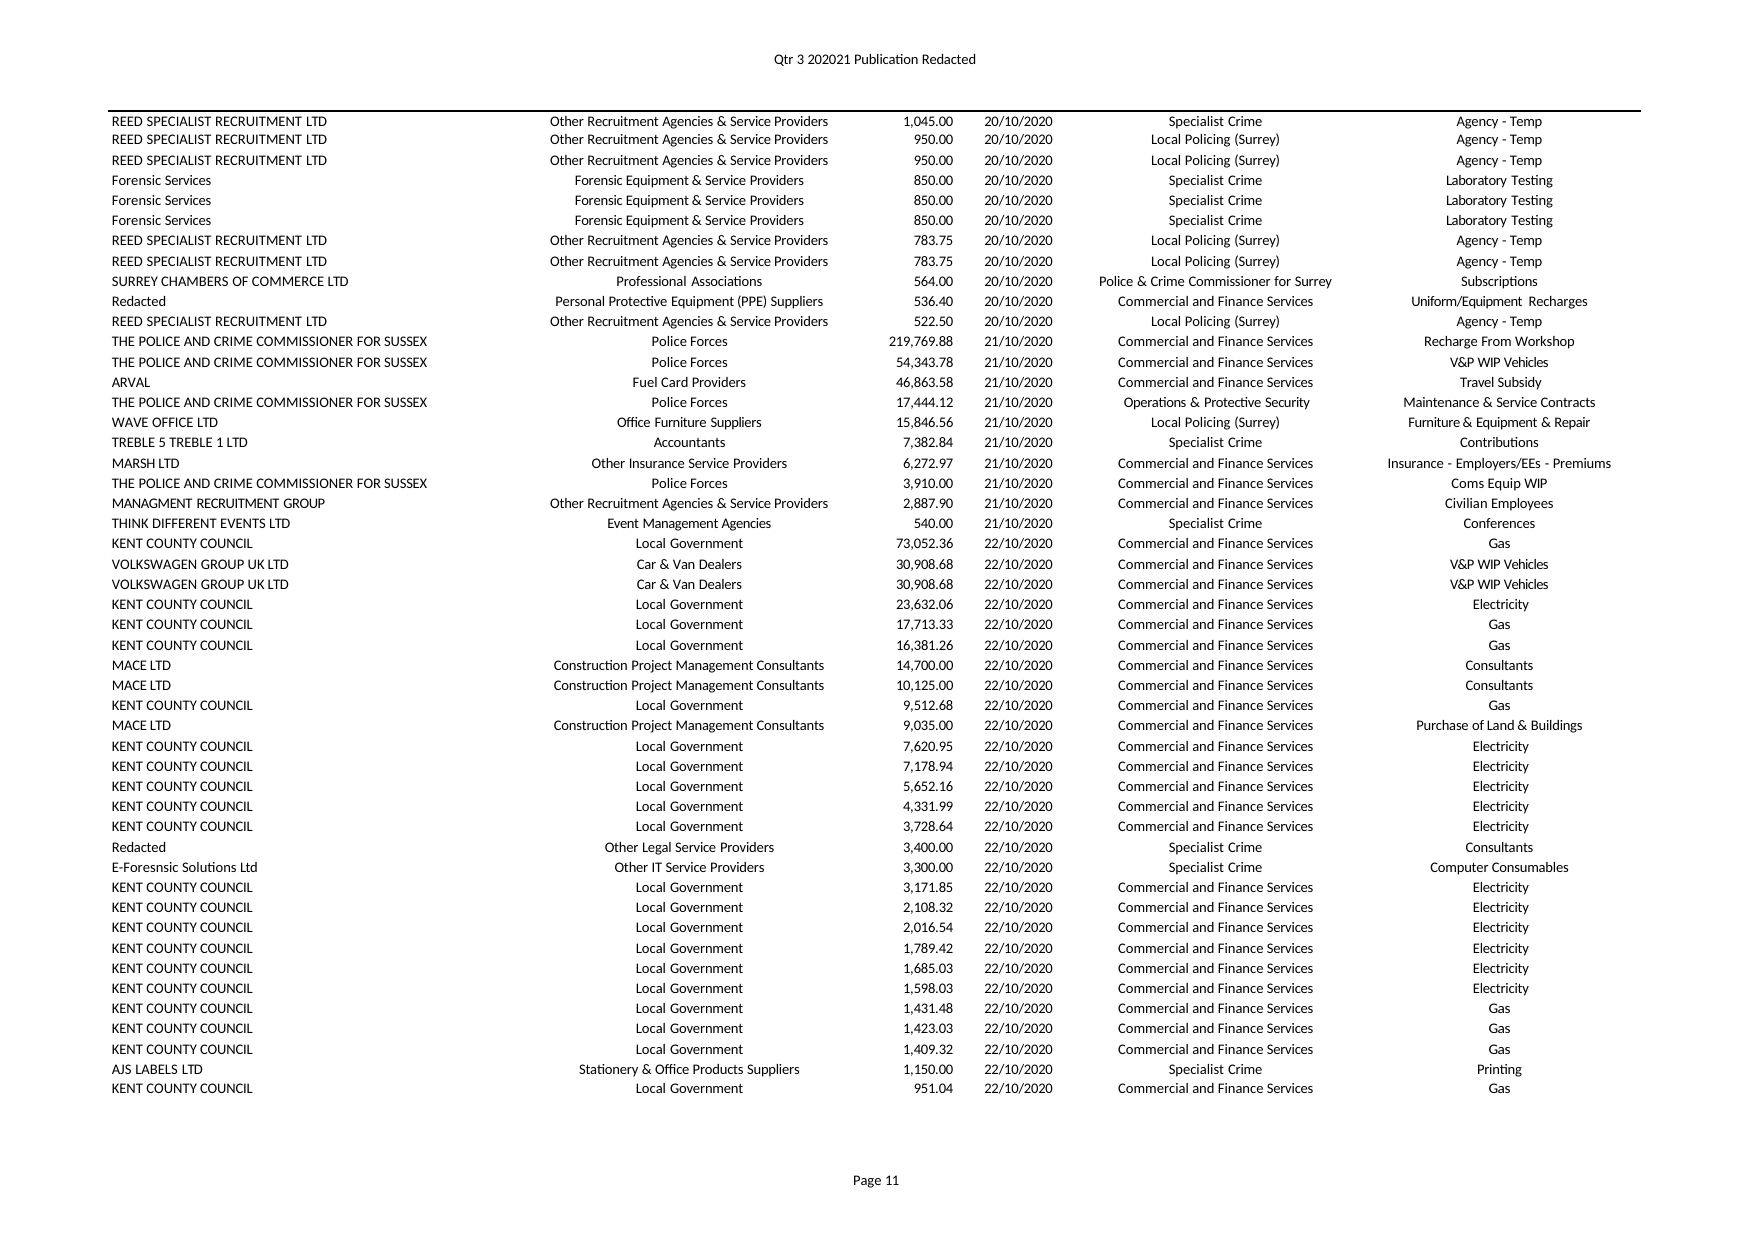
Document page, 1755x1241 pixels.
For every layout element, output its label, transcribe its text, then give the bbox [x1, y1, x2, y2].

table_cell KENT COUNTY COUNCIL [108, 534, 512, 554]
table_cell 22/10/2020 [960, 918, 1074, 938]
table_cell Electricity [1358, 898, 1641, 918]
table_cell 30,908.68 [864, 554, 960, 574]
table_cell REED SPECIALIST RECRUITMENT LTD [108, 150, 512, 170]
table_cell Local Government [512, 959, 864, 979]
table_cell 3,910.00 [864, 474, 960, 494]
table_cell Professional Associations [512, 271, 864, 292]
table_cell Accountants [512, 433, 864, 453]
table_cell 2,108.32 [864, 898, 960, 918]
table_cell Commercial and Finance Services [1074, 474, 1358, 494]
table_cell Local Government [512, 878, 864, 898]
table_cell 20/10/2020 [960, 130, 1074, 150]
table_cell Recharge From Workshop [1358, 332, 1641, 352]
table_cell 1,045.00 [864, 112, 960, 130]
table_cell Local Government [512, 696, 864, 716]
table_cell 20/10/2020 [960, 312, 1074, 332]
table_cell KENT COUNTY COUNCIL [108, 878, 512, 898]
table_cell V&P WIP Vehicles [1358, 554, 1641, 574]
table_cell 4,331.99 [864, 797, 960, 817]
table_cell 15,846.56 [864, 413, 960, 433]
table_cell 951.04 [864, 1080, 960, 1099]
table_cell 22/10/2020 [960, 938, 1074, 958]
table_cell REED SPECIALIST RECRUITMENT LTD [108, 231, 512, 251]
table_cell Local Government [512, 534, 864, 554]
table_cell VOLKSWAGEN GROUP UK LTD [108, 554, 512, 574]
table_cell 20/10/2020 [960, 150, 1074, 170]
table_cell Local Policing (Surrey) [1074, 150, 1358, 170]
table_cell Specialist Crime [1074, 858, 1358, 878]
table_cell 21/10/2020 [960, 393, 1074, 413]
table_cell Coms Equip WIP [1358, 474, 1641, 494]
table_cell Other Recruitment Agencies & Service Providers [512, 231, 864, 251]
table_cell Commercial and Finance Services [1074, 716, 1358, 736]
table_cell KENT COUNTY COUNCIL [108, 615, 512, 635]
table_cell REED SPECIALIST RECRUITMENT LTD [108, 130, 512, 150]
table_cell 22/10/2020 [960, 979, 1074, 999]
table_cell Commercial and Finance Services [1074, 817, 1358, 837]
table_cell Electricity [1358, 938, 1641, 958]
table_cell 21/10/2020 [960, 494, 1074, 514]
table_cell 850.00 [864, 211, 960, 231]
table_cell Local Government [512, 736, 864, 756]
table_cell 22/10/2020 [960, 1039, 1074, 1059]
table_cell Commercial and Finance Services [1074, 1080, 1358, 1099]
table_cell Personal Protective Equipment (PPE) Suppliers [512, 292, 864, 312]
table_cell Computer Consumables [1358, 858, 1641, 878]
table_cell KENT COUNTY COUNCIL [108, 938, 512, 958]
table_cell Laboratory Testing [1358, 170, 1641, 191]
table_cell Agency - Temp [1358, 112, 1641, 130]
table_cell Electricity [1358, 918, 1641, 938]
table_cell Commercial and Finance Services [1074, 332, 1358, 352]
table_cell 22/10/2020 [960, 898, 1074, 918]
table_cell THE POLICE AND CRIME COMMISSIONER FOR SUSSEX [108, 474, 512, 494]
table_cell 1,789.42 [864, 938, 960, 958]
table_cell Local Policing (Surrey) [1074, 251, 1358, 271]
table_cell 22/10/2020 [960, 554, 1074, 574]
table_cell Maintenance & Service Contracts [1358, 393, 1641, 413]
table_cell KENT COUNTY COUNCIL [108, 797, 512, 817]
table_cell Local Policing (Surrey) [1074, 413, 1358, 433]
table_cell KENT COUNTY COUNCIL [108, 1039, 512, 1059]
table_cell Insurance - Employers/EEs - Premiums [1358, 453, 1641, 473]
table_cell Local Government [512, 999, 864, 1019]
table_cell REED SPECIALIST RECRUITMENT LTD [108, 112, 512, 130]
table_cell KENT COUNTY COUNCIL [108, 1080, 512, 1099]
table_cell Local Government [512, 979, 864, 999]
table_cell Specialist Crime [1074, 433, 1358, 453]
table_cell KENT COUNTY COUNCIL [108, 959, 512, 979]
table_cell Redacted [108, 292, 512, 312]
table_cell Commercial and Finance Services [1074, 756, 1358, 777]
table_cell Local Policing (Surrey) [1074, 130, 1358, 150]
table_cell 22/10/2020 [960, 716, 1074, 736]
table_cell 54,343.78 [864, 352, 960, 372]
table_cell 22/10/2020 [960, 756, 1074, 777]
table_cell Furniture & Equipment & Repair [1358, 413, 1641, 433]
table_cell 22/10/2020 [960, 1019, 1074, 1039]
table_cell Commercial and Finance Services [1074, 615, 1358, 635]
table_cell Police Forces [512, 352, 864, 372]
table_cell Forensic Equipment & Service Providers [512, 211, 864, 231]
table_cell KENT COUNTY COUNCIL [108, 635, 512, 655]
table_cell 17,444.12 [864, 393, 960, 413]
table_cell Commercial and Finance Services [1074, 575, 1358, 595]
table_cell Agency - Temp [1358, 150, 1641, 170]
table_cell Other Recruitment Agencies & Service Providers [512, 312, 864, 332]
table_cell KENT COUNTY COUNCIL [108, 595, 512, 615]
table_cell MACE LTD [108, 716, 512, 736]
table_cell 22/10/2020 [960, 777, 1074, 797]
table_cell Forensic Equipment & Service Providers [512, 191, 864, 211]
table_cell 21/10/2020 [960, 453, 1074, 473]
table_cell Specialist Crime [1074, 1060, 1358, 1080]
table_cell KENT COUNTY COUNCIL [108, 1019, 512, 1039]
table_cell VOLKSWAGEN GROUP UK LTD [108, 575, 512, 595]
table_cell KENT COUNTY COUNCIL [108, 736, 512, 756]
table_cell Printing [1358, 1060, 1641, 1080]
table_cell 21/10/2020 [960, 474, 1074, 494]
table_cell Electricity [1358, 797, 1641, 817]
table_cell E-Foresnsic Solutions Ltd [108, 858, 512, 878]
table_cell Subscriptions [1358, 271, 1641, 292]
table_cell Commercial and Finance Services [1074, 898, 1358, 918]
table_cell 1,431.48 [864, 999, 960, 1019]
table_cell 7,178.94 [864, 756, 960, 777]
table_cell Forensic Equipment & Service Providers [512, 170, 864, 191]
table_cell Specialist Crime [1074, 514, 1358, 534]
table_cell Gas [1358, 999, 1641, 1019]
table_cell Gas [1358, 615, 1641, 635]
table_cell Other Recruitment Agencies & Service Providers [512, 494, 864, 514]
table_cell 2,887.90 [864, 494, 960, 514]
table_cell 783.75 [864, 251, 960, 271]
table_cell Local Government [512, 615, 864, 635]
table_cell Consultants [1358, 655, 1641, 676]
table_cell 20/10/2020 [960, 211, 1074, 231]
table_cell 22/10/2020 [960, 736, 1074, 756]
table_cell Local Government [512, 595, 864, 615]
table_cell Specialist Crime [1074, 170, 1358, 191]
table_cell Gas [1358, 635, 1641, 655]
table_cell Gas [1358, 534, 1641, 554]
table_cell Police Forces [512, 332, 864, 352]
table_cell 73,052.36 [864, 534, 960, 554]
table_cell KENT COUNTY COUNCIL [108, 918, 512, 938]
table_cell Agency - Temp [1358, 312, 1641, 332]
table_cell Civilian Employees [1358, 494, 1641, 514]
table_cell Commercial and Finance Services [1074, 595, 1358, 615]
table_cell Other Recruitment Agencies & Service Providers [512, 130, 864, 150]
table_cell Laboratory Testing [1358, 211, 1641, 231]
table_cell Specialist Crime [1074, 191, 1358, 211]
table_cell 3,171.85 [864, 878, 960, 898]
table_cell 1,423.03 [864, 1019, 960, 1039]
table_cell Commercial and Finance Services [1074, 696, 1358, 716]
table_cell Other Recruitment Agencies & Service Providers [512, 150, 864, 170]
table_cell 22/10/2020 [960, 797, 1074, 817]
table_cell Police Forces [512, 474, 864, 494]
table_cell Car & Van Dealers [512, 575, 864, 595]
table_cell Local Government [512, 777, 864, 797]
table_cell Local Policing (Surrey) [1074, 312, 1358, 332]
table_cell Local Government [512, 898, 864, 918]
table_cell Commercial and Finance Services [1074, 999, 1358, 1019]
table_cell 7,382.84 [864, 433, 960, 453]
table_cell Contributions [1358, 433, 1641, 453]
table_cell 850.00 [864, 191, 960, 211]
table_cell 21/10/2020 [960, 332, 1074, 352]
table_cell Specialist Crime [1074, 112, 1358, 130]
table_cell 3,400.00 [864, 837, 960, 857]
table_cell Commercial and Finance Services [1074, 373, 1358, 393]
table_cell 10,125.00 [864, 676, 960, 696]
table_cell V&P WIP Vehicles [1358, 575, 1641, 595]
table_cell 22/10/2020 [960, 575, 1074, 595]
table_cell 46,863.58 [864, 373, 960, 393]
table_cell Commercial and Finance Services [1074, 655, 1358, 676]
table_cell 1,598.03 [864, 979, 960, 999]
table_cell Electricity [1358, 878, 1641, 898]
table_cell Police & Crime Commissioner for Surrey [1074, 271, 1358, 292]
table_cell 22/10/2020 [960, 696, 1074, 716]
table_cell ARVAL [108, 373, 512, 393]
table_cell 30,908.68 [864, 575, 960, 595]
table_cell KENT COUNTY COUNCIL [108, 696, 512, 716]
table_cell 20/10/2020 [960, 112, 1074, 130]
table_cell Stationery & Office Products Suppliers [512, 1060, 864, 1080]
table_cell Other Recruitment Agencies & Service Providers [512, 112, 864, 130]
table_cell Commercial and Finance Services [1074, 1039, 1358, 1059]
table_cell TREBLE 5 TREBLE 1 LTD [108, 433, 512, 453]
table_cell REED SPECIALIST RECRUITMENT LTD [108, 251, 512, 271]
table_cell 3,300.00 [864, 858, 960, 878]
table_cell Travel Subsidy [1358, 373, 1641, 393]
table_cell Car & Van Dealers [512, 554, 864, 574]
table_cell Commercial and Finance Services [1074, 292, 1358, 312]
table_cell Local Government [512, 797, 864, 817]
table_cell Uniform/Equipment Recharges [1358, 292, 1641, 312]
table_cell AJS LABELS LTD [108, 1060, 512, 1080]
table_cell 22/10/2020 [960, 655, 1074, 676]
table_cell 850.00 [864, 170, 960, 191]
table_cell Purchase of Land & Buildings [1358, 716, 1641, 736]
table_cell Specialist Crime [1074, 837, 1358, 857]
table_cell 540.00 [864, 514, 960, 534]
table_cell Gas [1358, 1019, 1641, 1039]
table_cell Commercial and Finance Services [1074, 736, 1358, 756]
table_cell Commercial and Finance Services [1074, 554, 1358, 574]
table_cell Construction Project Management Consultants [512, 655, 864, 676]
table_cell 3,728.64 [864, 817, 960, 837]
table_cell 783.75 [864, 231, 960, 251]
table_cell 9,512.68 [864, 696, 960, 716]
table_cell KENT COUNTY COUNCIL [108, 756, 512, 777]
table_cell 9,035.00 [864, 716, 960, 736]
table_cell KENT COUNTY COUNCIL [108, 817, 512, 837]
table_cell MACE LTD [108, 676, 512, 696]
table_cell 950.00 [864, 150, 960, 170]
table_cell Gas [1358, 1039, 1641, 1059]
table_cell 22/10/2020 [960, 1080, 1074, 1099]
table_cell 950.00 [864, 130, 960, 150]
table_cell Local Government [512, 918, 864, 938]
table_cell Local Government [512, 756, 864, 777]
table_cell Electricity [1358, 959, 1641, 979]
table_cell 522.50 [864, 312, 960, 332]
table_cell Other Insurance Service Providers [512, 453, 864, 473]
table_cell Operations & Protective Security [1074, 393, 1358, 413]
table_cell Commercial and Finance Services [1074, 878, 1358, 898]
table_cell Forensic Services [108, 211, 512, 231]
table_cell Event Management Agencies [512, 514, 864, 534]
table_cell 22/10/2020 [960, 858, 1074, 878]
table_cell Agency - Temp [1358, 251, 1641, 271]
table_cell Police Forces [512, 393, 864, 413]
table_cell 20/10/2020 [960, 170, 1074, 191]
table_cell 536.40 [864, 292, 960, 312]
table_cell Electricity [1358, 979, 1641, 999]
table_cell Commercial and Finance Services [1074, 453, 1358, 473]
table_cell Commercial and Finance Services [1074, 352, 1358, 372]
table_cell 21/10/2020 [960, 352, 1074, 372]
table_cell Construction Project Management Consultants [512, 716, 864, 736]
table_cell Commercial and Finance Services [1074, 676, 1358, 696]
table_cell 1,409.32 [864, 1039, 960, 1059]
table_cell Electricity [1358, 756, 1641, 777]
table_cell 22/10/2020 [960, 878, 1074, 898]
table_cell Electricity [1358, 736, 1641, 756]
table_cell 16,381.26 [864, 635, 960, 655]
table_cell Commercial and Finance Services [1074, 635, 1358, 655]
table_cell Laboratory Testing [1358, 191, 1641, 211]
table_cell Local Government [512, 1039, 864, 1059]
table_cell 20/10/2020 [960, 251, 1074, 271]
table_cell 17,713.33 [864, 615, 960, 635]
table_cell 22/10/2020 [960, 817, 1074, 837]
table_cell Consultants [1358, 676, 1641, 696]
table_cell 20/10/2020 [960, 231, 1074, 251]
table_cell Forensic Services [108, 191, 512, 211]
table_cell Commercial and Finance Services [1074, 979, 1358, 999]
table_cell 22/10/2020 [960, 635, 1074, 655]
table_cell Forensic Services [108, 170, 512, 191]
table_cell Fuel Card Providers [512, 373, 864, 393]
table_cell 22/10/2020 [960, 1060, 1074, 1080]
table_cell 23,632.06 [864, 595, 960, 615]
table_cell Commercial and Finance Services [1074, 797, 1358, 817]
table_cell Other Recruitment Agencies & Service Providers [512, 251, 864, 271]
table_cell Construction Project Management Consultants [512, 676, 864, 696]
table_cell 21/10/2020 [960, 433, 1074, 453]
table_cell 6,272.97 [864, 453, 960, 473]
table_cell Local Government [512, 938, 864, 958]
table_cell Electricity [1358, 777, 1641, 797]
table_cell SURREY CHAMBERS OF COMMERCE LTD [108, 271, 512, 292]
table_cell 1,150.00 [864, 1060, 960, 1080]
table_cell THE POLICE AND CRIME COMMISSIONER FOR SUSSEX [108, 393, 512, 413]
table_cell Other Legal Service Providers [512, 837, 864, 857]
table_cell Electricity [1358, 595, 1641, 615]
table_cell Local Government [512, 817, 864, 837]
table_cell Conferences [1358, 514, 1641, 534]
table_cell Commercial and Finance Services [1074, 494, 1358, 514]
table_cell KENT COUNTY COUNCIL [108, 999, 512, 1019]
table_cell 1,685.03 [864, 959, 960, 979]
table_cell KENT COUNTY COUNCIL [108, 898, 512, 918]
table_cell Commercial and Finance Services [1074, 777, 1358, 797]
table_cell KENT COUNTY COUNCIL [108, 979, 512, 999]
table_cell 22/10/2020 [960, 615, 1074, 635]
table_cell 5,652.16 [864, 777, 960, 797]
table_cell WAVE OFFICE LTD [108, 413, 512, 433]
table_cell Office Furniture Suppliers [512, 413, 864, 433]
table_cell 21/10/2020 [960, 514, 1074, 534]
table_cell 2,016.54 [864, 918, 960, 938]
table_cell KENT COUNTY COUNCIL [108, 777, 512, 797]
table_cell 22/10/2020 [960, 959, 1074, 979]
table_cell Commercial and Finance Services [1074, 1019, 1358, 1039]
table_cell 22/10/2020 [960, 595, 1074, 615]
table_cell 219,769.88 [864, 332, 960, 352]
table_cell 14,700.00 [864, 655, 960, 676]
table_cell Agency - Temp [1358, 231, 1641, 251]
table_cell Local Policing (Surrey) [1074, 231, 1358, 251]
table_cell 7,620.95 [864, 736, 960, 756]
table_cell Redacted [108, 837, 512, 857]
table_cell THINK DIFFERENT EVENTS LTD [108, 514, 512, 534]
table_cell MANAGMENT RECRUITMENT GROUP [108, 494, 512, 514]
table_cell Local Government [512, 1019, 864, 1039]
table_cell 22/10/2020 [960, 534, 1074, 554]
table_cell Local Government [512, 635, 864, 655]
table_cell Gas [1358, 1080, 1641, 1099]
table_cell 21/10/2020 [960, 373, 1074, 393]
table_cell THE POLICE AND CRIME COMMISSIONER FOR SUSSEX [108, 352, 512, 372]
table_cell MACE LTD [108, 655, 512, 676]
table_cell 20/10/2020 [960, 271, 1074, 292]
table_cell 22/10/2020 [960, 837, 1074, 857]
table_cell 22/10/2020 [960, 676, 1074, 696]
table_cell V&P WIP Vehicles [1358, 352, 1641, 372]
table_cell 20/10/2020 [960, 292, 1074, 312]
table_cell Local Government [512, 1080, 864, 1099]
table_cell REED SPECIALIST RECRUITMENT LTD [108, 312, 512, 332]
table_cell 564.00 [864, 271, 960, 292]
table_cell 21/10/2020 [960, 413, 1074, 433]
table_cell Commercial and Finance Services [1074, 918, 1358, 938]
table_cell Commercial and Finance Services [1074, 534, 1358, 554]
table_cell Other IT Service Providers [512, 858, 864, 878]
table_cell Specialist Crime [1074, 211, 1358, 231]
table_cell Agency - Temp [1358, 130, 1641, 150]
table_cell Commercial and Finance Services [1074, 959, 1358, 979]
table_cell THE POLICE AND CRIME COMMISSIONER FOR SUSSEX [108, 332, 512, 352]
table_cell Consultants [1358, 837, 1641, 857]
table_cell Electricity [1358, 817, 1641, 837]
table_cell Commercial and Finance Services [1074, 938, 1358, 958]
table_cell Gas [1358, 696, 1641, 716]
table_cell 20/10/2020 [960, 191, 1074, 211]
table_cell MARSH LTD [108, 453, 512, 473]
table_cell 22/10/2020 [960, 999, 1074, 1019]
